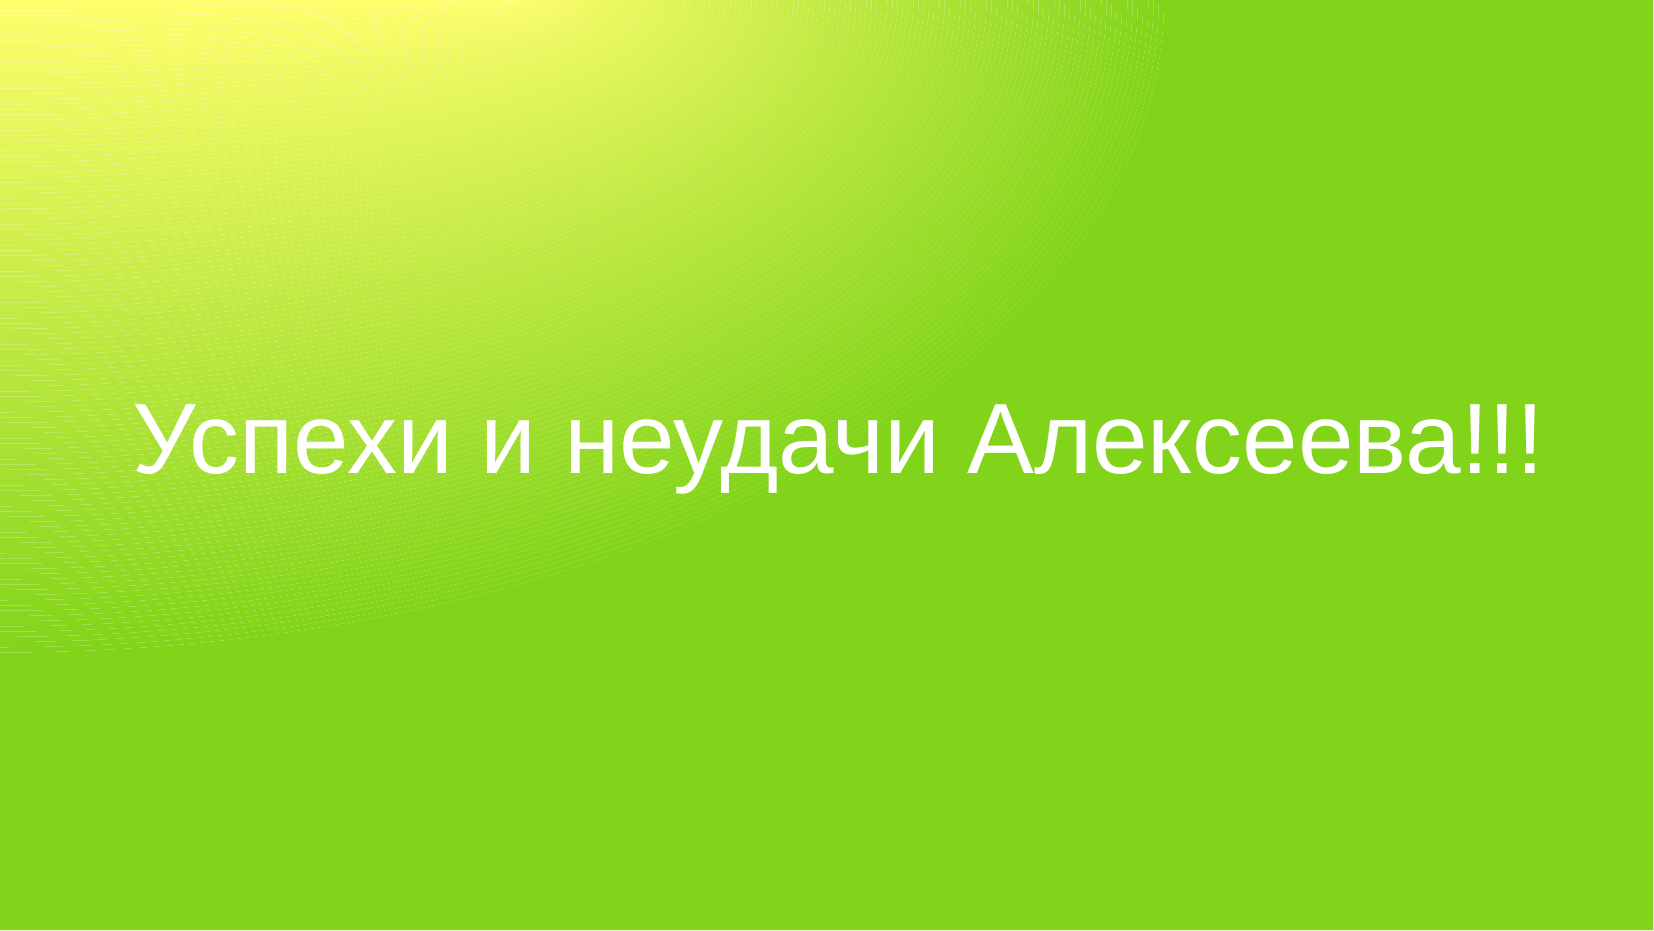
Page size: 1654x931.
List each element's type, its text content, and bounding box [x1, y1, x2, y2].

text_box Успехи и неудачи Алексеева!!! [118, 375, 1565, 502]
